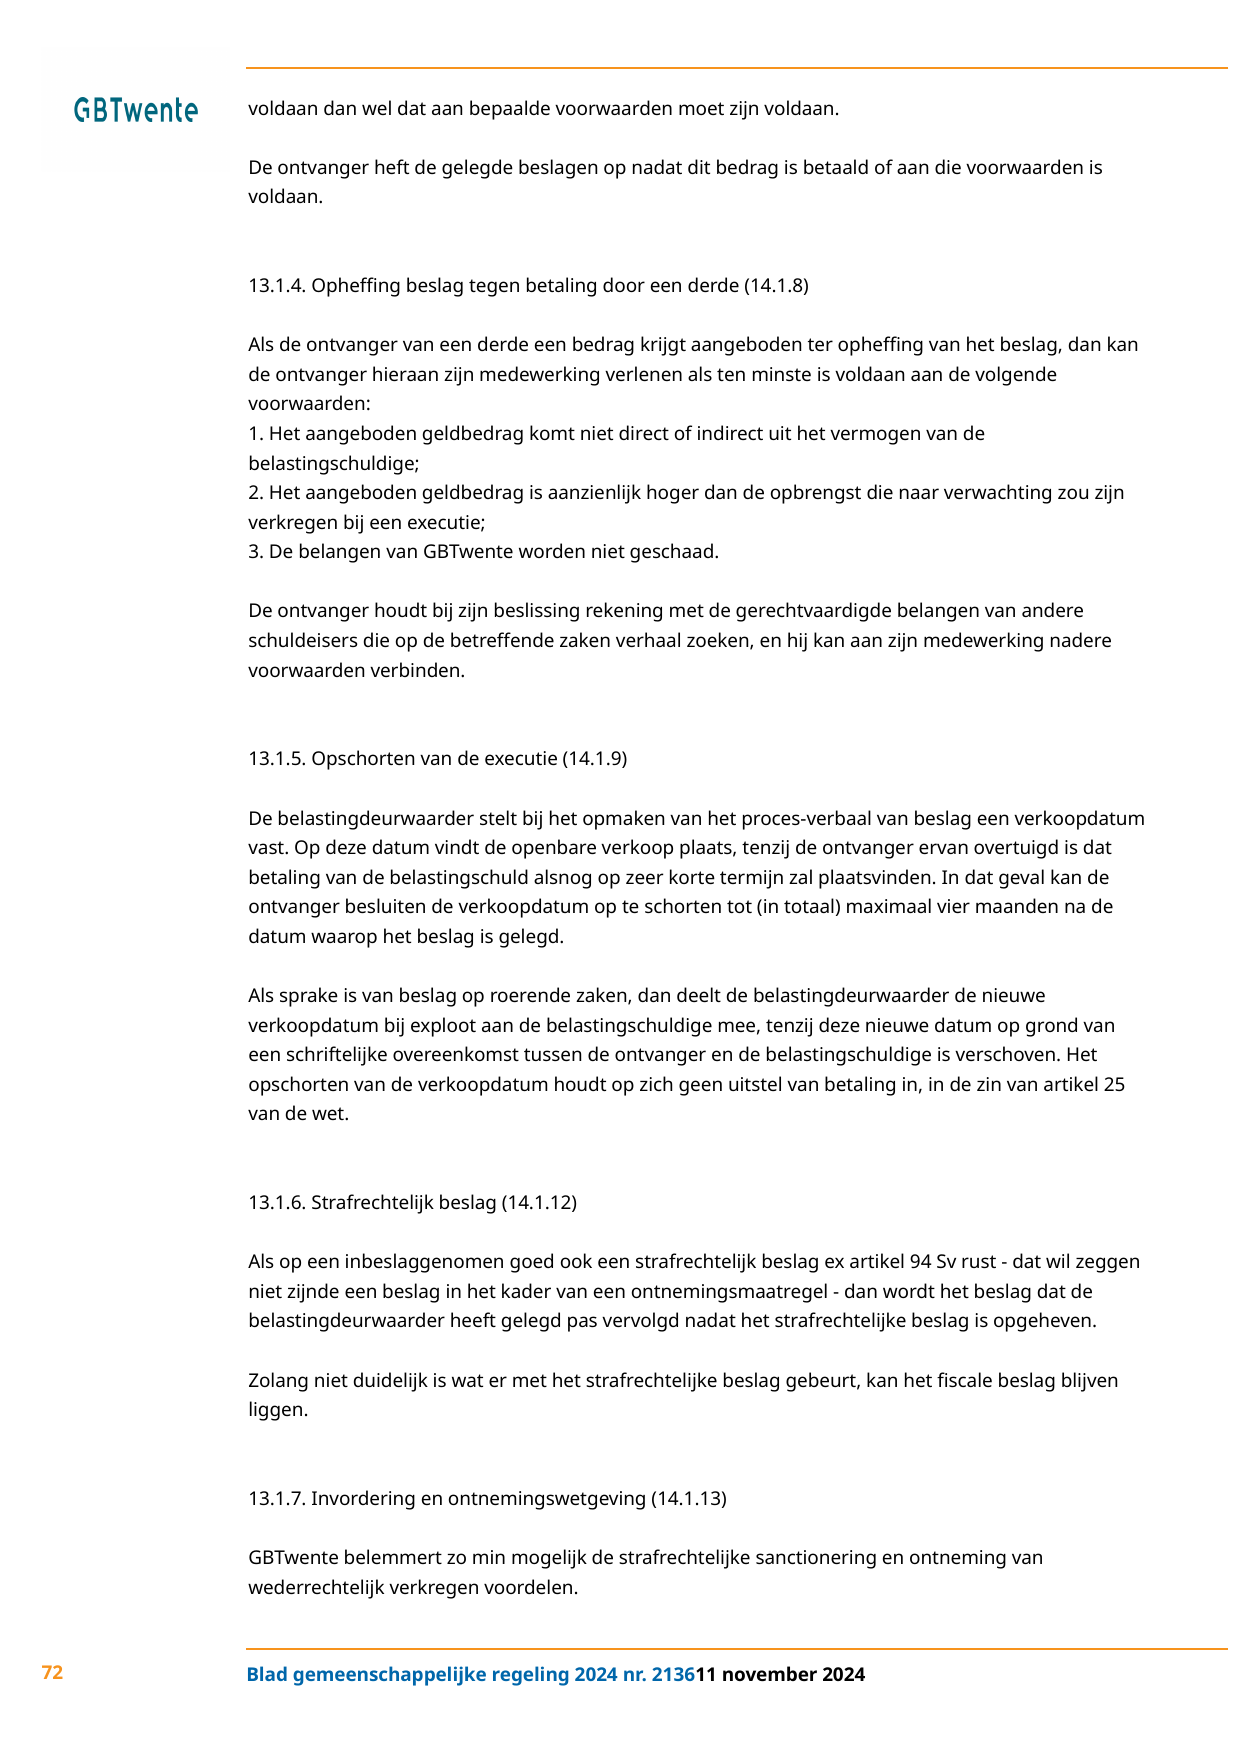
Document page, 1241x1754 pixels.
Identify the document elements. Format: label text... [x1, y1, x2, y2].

text Zolang niet duidelijk is wat er met het strafrechtelijke beslag gebeurt, kan het fiscale beslag blijven liggen. [248, 1367, 1152, 1422]
text 13.1.5. Opschorten van de executie (14.1.9) [248, 746, 1152, 771]
text 3. De belangen van GBTwente worden niet geschaad. [248, 538, 1152, 564]
text voldaan dan wel dat aan bepaalde voorwaarden moet zijn voldaan. [248, 95, 1152, 121]
text 13.1.7. Invordering en ontnemingswetgeving (14.1.13) [248, 1485, 1152, 1511]
picture [41, 47, 231, 172]
text Als sprake is van beslag op roerende zaken, dan deelt de belastingdeurwaarder de nieuwe verkoopdatum bij exploot aan de belastingschuldige mee, tenzij deze nieuwe datum op grond van een schriftelijke overeenkomst tussen de ontvanger en de belastingschuldige is verschoven. Het opschorten van de verkoopdatum houdt op zich geen uitstel van betaling in, in de zin van artikel 25 van de wet. [248, 982, 1152, 1126]
text 2. Het aangeboden geldbedrag is aanzienlijk hoger dan de opbrengst die naar verwachting zou zijn verkregen bij een executie; [248, 479, 1152, 535]
text De ontvanger heft de gelegde beslagen op nadat dit bedrag is betaald of aan die voorwaarden is voldaan. [248, 154, 1152, 209]
text 13.1.4. Opheffing beslag tegen betaling door een derde (14.1.8) [248, 272, 1152, 298]
text Als op een inbeslaggenomen goed ook een strafrechtelijk beslag ex artikel 94 Sv rust - dat wil zeggen niet zijnde een beslag in het kader van een ontnemingsmaatregel - dan wordt het beslag dat de belastingdeurwaarder heeft gelegd pas vervolgd nadat het strafrechtelijke beslag is opgeheven. [248, 1248, 1152, 1333]
text De ontvanger houdt bij zijn beslissing rekening met de gerechtvaardigde belangen van andere schuldeisers die op de betreffende zaken verhaal zoeken, en hij kan aan zijn medewerking nadere voorwaarden verbinden. [248, 598, 1152, 683]
text De belastingdeurwaarder stelt bij het opmaken van het proces-verbaal van beslag een verkoopdatum vast. Op deze datum vindt de openbare verkoop plaats, tenzij de ontvanger ervan overtuigd is dat betaling van de belastingschuld alsnog op zeer korte termijn zal plaatsvinden. In dat geval kan de ontvanger besluiten de verkoopdatum op te schorten tot (in totaal) maximaal vier maanden na de datum waarop het beslag is gelegd. [248, 805, 1152, 949]
text Als de ontvanger van een derde een bedrag krijgt aangeboden ter opheffing van het beslag, dan kan de ontvanger hieraan zijn medewerking verlenen als ten minste is voldaan aan de volgende voorwaarden: [248, 331, 1152, 416]
text 13.1.6. Strafrechtelijk beslag (14.1.12) [248, 1189, 1152, 1215]
text GBTwente belemmert zo min mogelijk de strafrechtelijke sanctionering en ontneming van wederrechtelijk verkregen voordelen. [248, 1544, 1152, 1600]
text 1. Het aangeboden geldbedrag komt niet direct of indirect uit het vermogen van de belastingschuldige; [248, 420, 1152, 476]
